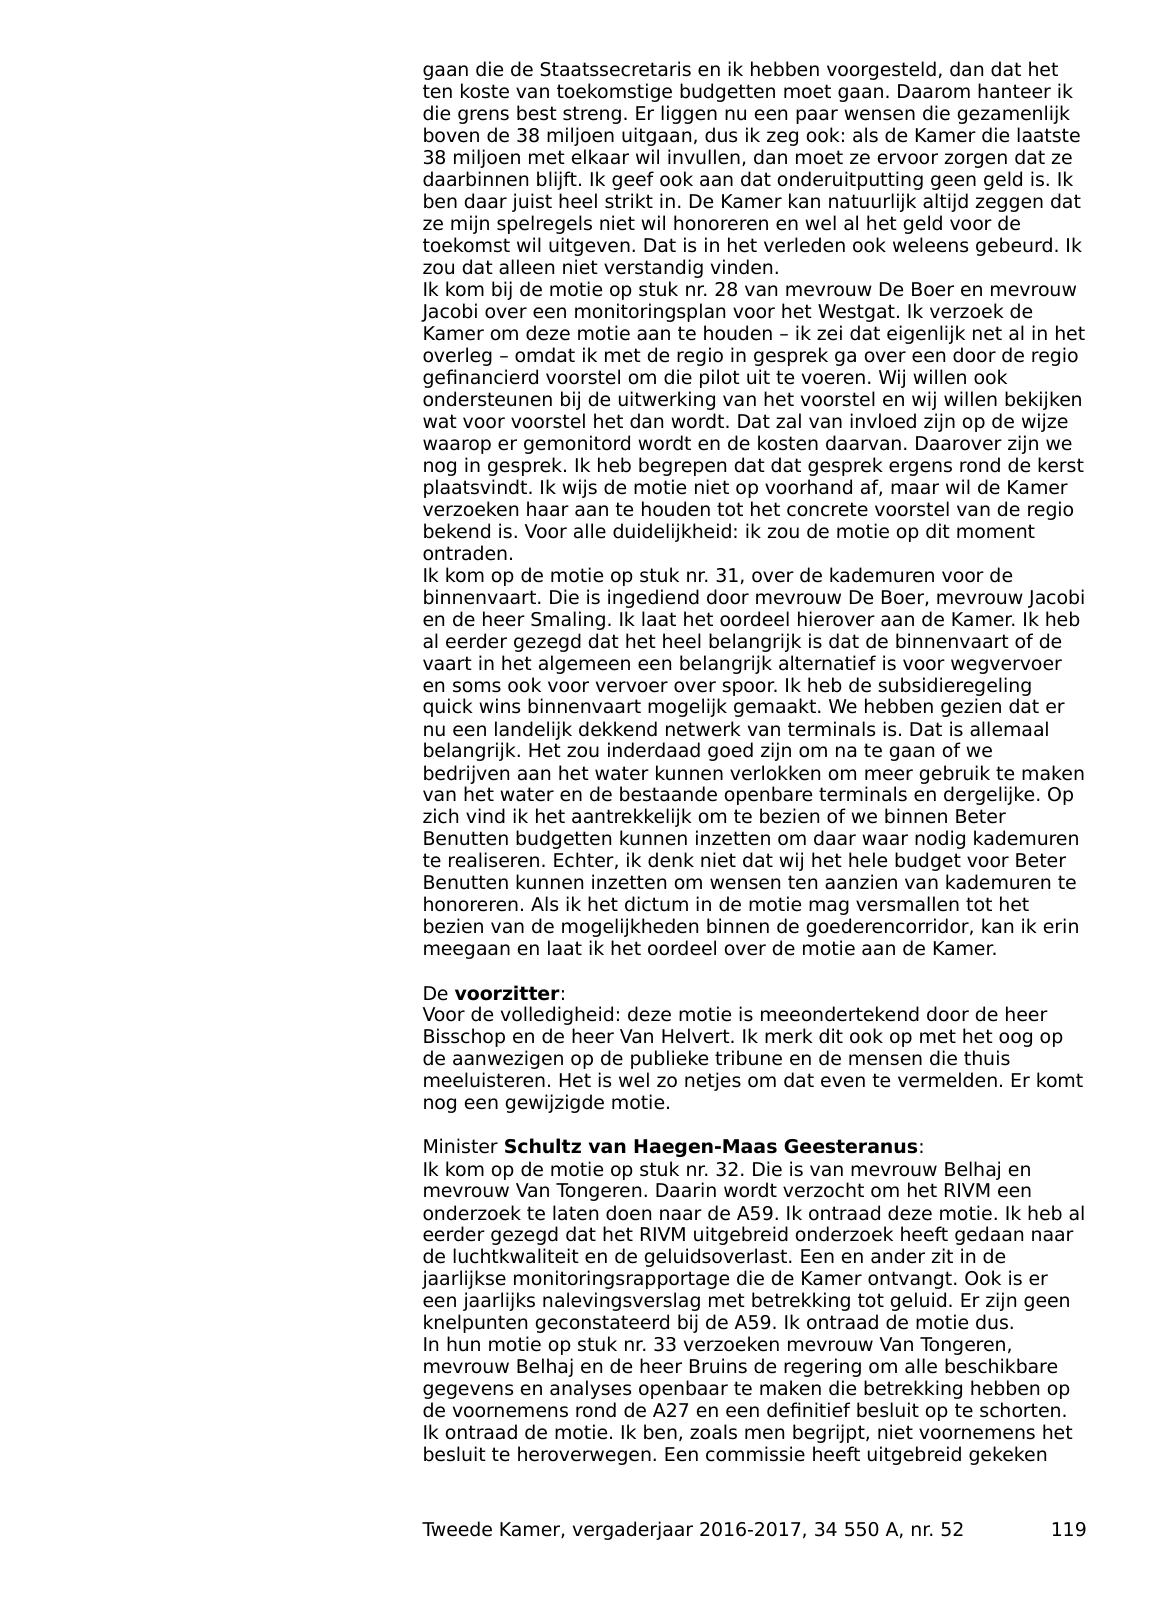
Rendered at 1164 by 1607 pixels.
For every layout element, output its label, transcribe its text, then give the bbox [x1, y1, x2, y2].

text De voorzitter: [422, 982, 1087, 1004]
text Voor de volledigheid: deze motie is meeondertekend door de heer Bisschop en de heer Van Helvert. Ik merk dit ook op met het oog op de aanwezigen op de publieke tribune en de mensen die thuis meeluisteren. Het is wel zo netjes om dat even te vermelden. Er komt nog een gewijzigde motie. [422, 1004, 1087, 1114]
text Ik kom bij de motie op stuk nr. 28 van mevrouw De Boer en mevrouw Jacobi over een monitoringsplan voor het Westgat. Ik verzoek de Kamer om deze motie aan te houden – ik zei dat eigenlijk net al in het overleg – omdat ik met de regio in gesprek ga over een door de regio gefinancierd voorstel om die pilot uit te voeren. Wij willen ook ondersteunen bij de uitwerking van het voorstel en wij willen bekijken wat voor voorstel het dan wordt. Dat zal van invloed zijn op de wijze waarop er gemonitord wordt en de kosten daarvan. Daarover zijn we nog in gesprek. Ik heb begrepen dat dat gesprek ergens rond de kerst plaatsvindt. Ik wijs de motie niet op voorhand af, maar wil de Kamer verzoeken haar aan te houden tot het concrete voorstel van de regio bekend is. Voor alle duidelijkheid: ik zou de motie op dit moment ontraden. [422, 279, 1087, 564]
text In hun motie op stuk nr. 33 verzoeken mevrouw Van Tongeren, mevrouw Belhaj en de heer Bruins de regering om alle beschikbare gegevens en analyses openbaar te maken die betrekking hebben op de voornemens rond de A27 en een definitief besluit op te schorten. Ik ontraad de motie. Ik ben, zoals men begrijpt, niet voornemens het besluit te heroverwegen. Een commissie heeft uitgebreid gekeken [422, 1334, 1087, 1466]
text Ik kom op de motie op stuk nr. 31, over de kademuren voor de binnenvaart. Die is ingediend door mevrouw De Boer, mevrouw Jacobi en de heer Smaling. Ik laat het oordeel hierover aan de Kamer. Ik heb al eerder gezegd dat het heel belangrijk is dat de binnenvaart of de vaart in het algemeen een belangrijk alternatief is voor wegvervoer en soms ook voor vervoer over spoor. Ik heb de subsidieregeling quick wins binnenvaart mogelijk gemaakt. We hebben gezien dat er nu een landelijk dekkend netwerk van terminals is. Dat is allemaal belangrijk. Het zou inderdaad goed zijn om na te gaan of we bedrijven aan het water kunnen verlokken om meer gebruik te maken van het water en de bestaande openbare terminals en dergelijke. Op zich vind ik het aantrekkelijk om te bezien of we binnen Beter Benutten budgetten kunnen inzetten om daar waar nodig kademuren te realiseren. Echter, ik denk niet dat wij het hele budget voor Beter Benutten kunnen inzetten om wensen ten aanzien van kademuren te honoreren. Als ik het dictum in de motie mag versmallen tot het bezien van de mogelijkheden binnen de goederencorridor, kan ik erin meegaan en laat ik het oordeel over de motie aan de Kamer. [422, 564, 1087, 960]
text Ik kom op de motie op stuk nr. 32. Die is van mevrouw Belhaj en mevrouw Van Tongeren. Daarin wordt verzocht om het RIVM een onderzoek te laten doen naar de A59. Ik ontraad deze motie. Ik heb al eerder gezegd dat het RIVM uitgebreid onderzoek heeft gedaan naar de luchtkwaliteit en de geluidsoverlast. Een en ander zit in de jaarlijkse monitoringsrapportage die de Kamer ontvangt. Ook is er een jaarlijks nalevingsverslag met betrekking tot geluid. Er zijn geen knelpunten geconstateerd bij de A59. Ik ontraad de motie dus. [422, 1158, 1087, 1334]
text gaan die de Staatssecretaris en ik hebben voorgesteld, dan dat het ten koste van toekomstige budgetten moet gaan. Daarom hanteer ik die grens best streng. Er liggen nu een paar wensen die gezamenlijk boven de 38 miljoen uitgaan, dus ik zeg ook: als de Kamer die laatste 38 miljoen met elkaar wil invullen, dan moet ze ervoor zorgen dat ze daarbinnen blijft. Ik geef ook aan dat onderuitputting geen geld is. Ik ben daar juist heel strikt in. De Kamer kan natuurlijk altijd zeggen dat ze mijn spelregels niet wil honoreren en wel al het geld voor de toekomst wil uitgeven. Dat is in het verleden ook weleens gebeurd. Ik zou dat alleen niet verstandig vinden. [422, 59, 1087, 279]
text Minister Schultz van Haegen-Maas Geesteranus: [422, 1136, 1087, 1158]
